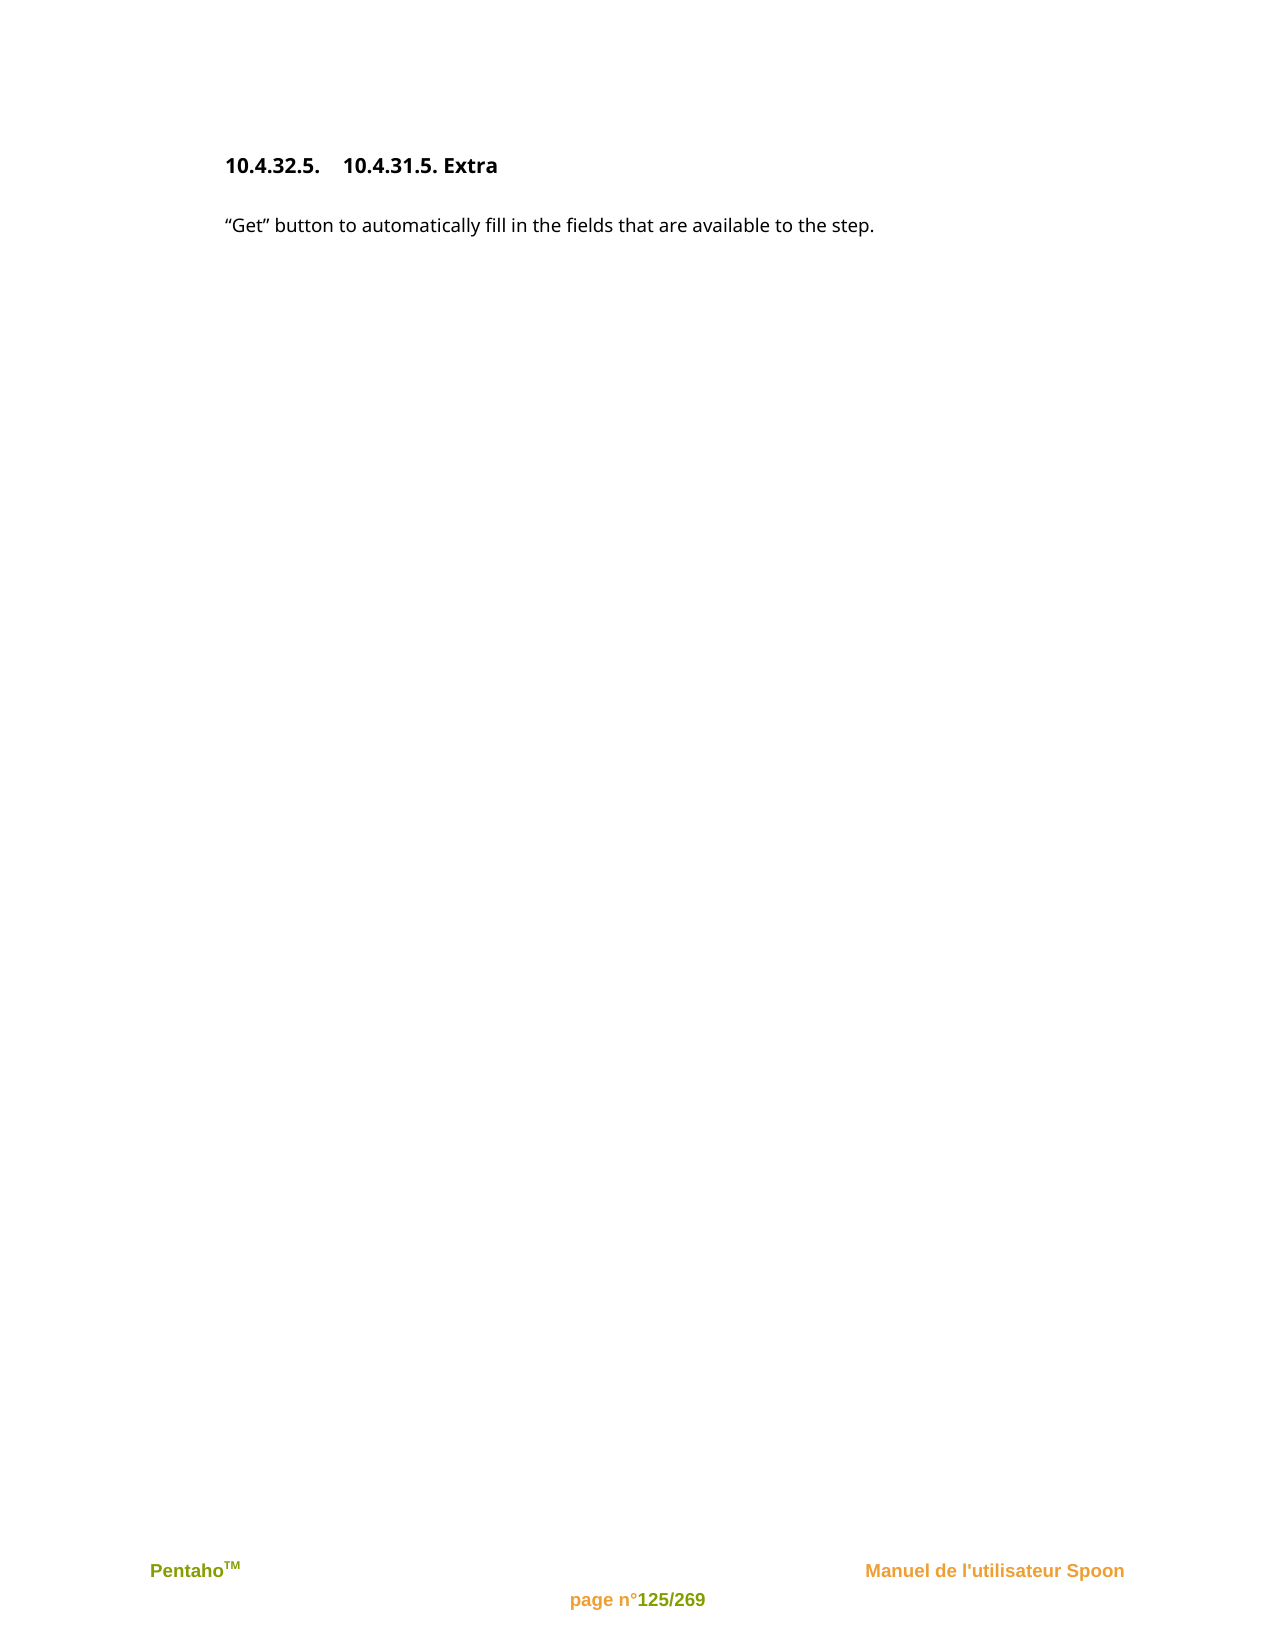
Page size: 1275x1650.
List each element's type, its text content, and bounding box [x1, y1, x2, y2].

subtitle 10.4.31.5. Extra [225, 150, 1125, 179]
text “Get” button to automatically fill in the fields that are available to the step. [225, 209, 1125, 238]
